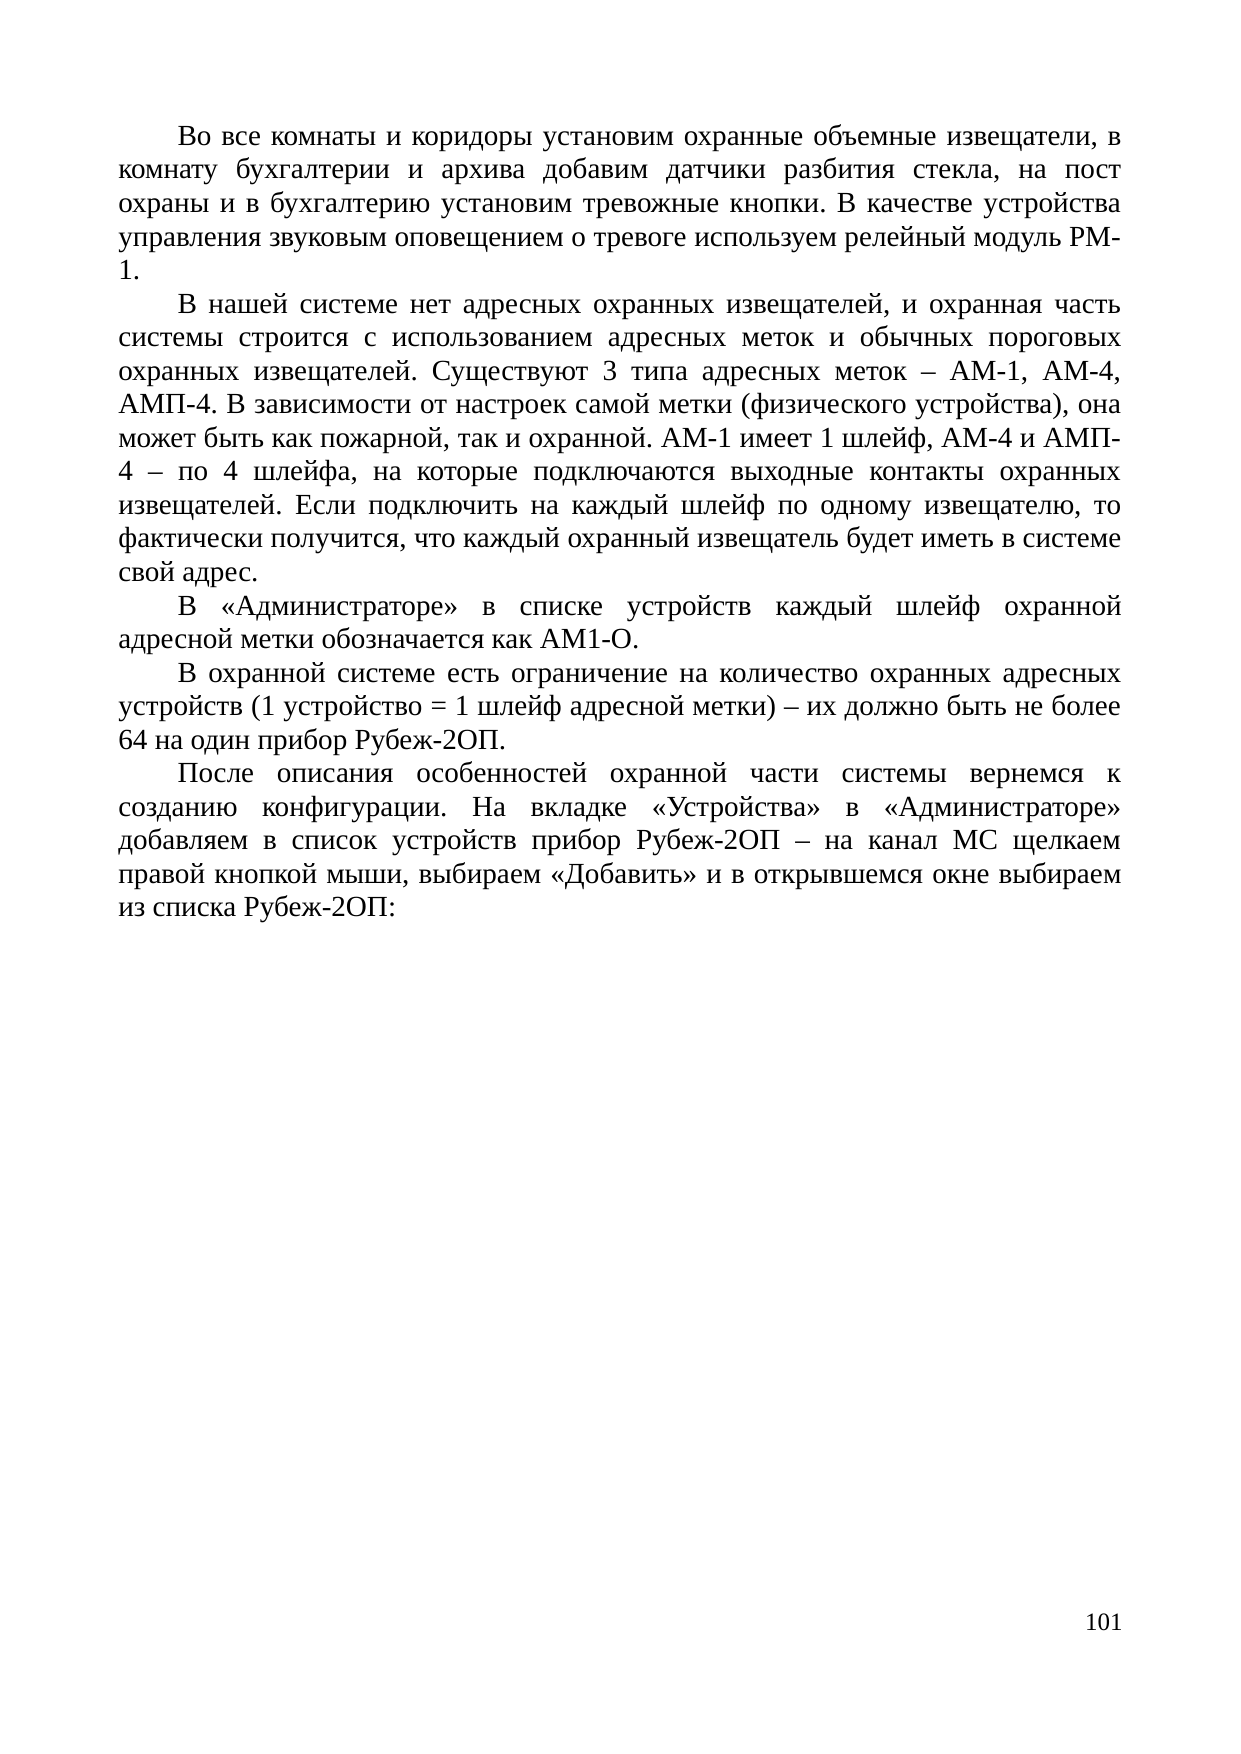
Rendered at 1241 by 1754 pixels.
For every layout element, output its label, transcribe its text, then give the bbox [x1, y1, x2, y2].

text После описания особенностей охранной части системы вернемся к созданию конфигурации. На вкладке «Устройства» в «Администраторе» добавляем в список устройств прибор Рубеж-2ОП – на канал МС щелкаем правой кнопкой мыши, выбираем «Добавить» и в открывшемся окне выбираем из списка Рубеж-2ОП: [118, 755, 1122, 923]
text В «Администраторе» в списке устройств каждый шлейф охранной адресной метки обозначается как АМ1-О. [118, 588, 1122, 655]
text В нашей системе нет адресных охранных извещателей, и охранная часть системы строится с использованием адресных меток и обычных пороговых охранных извещателей. Существуют 3 типа адресных меток – АМ-1, АМ-4, АМП-4. В зависимости от настроек самой метки (физического устройства), она может быть как пожарной, так и охранной. АМ-1 имеет 1 шлейф, АМ-4 и АМП-4 – по 4 шлейфа, на которые подключаются выходные контакты охранных извещателей. Если подключить на каждый шлейф по одному извещателю, то фактически получится, что каждый охранный извещатель будет иметь в системе свой адрес. [118, 286, 1122, 588]
text В охранной системе есть ограничение на количество охранных адресных устройств (1 устройство = 1 шлейф адресной метки) – их должно быть не более 64 на один прибор Рубеж-2ОП. [118, 655, 1122, 755]
text Во все комнаты и коридоры установим охранные объемные извещатели, в комнату бухгалтерии и архива добавим датчики разбития стекла, на пост охраны и в бухгалтерию установим тревожные кнопки. В качестве устройства управления звуковым оповещением о тревоге используем релейный модуль РМ-1. [118, 118, 1122, 286]
